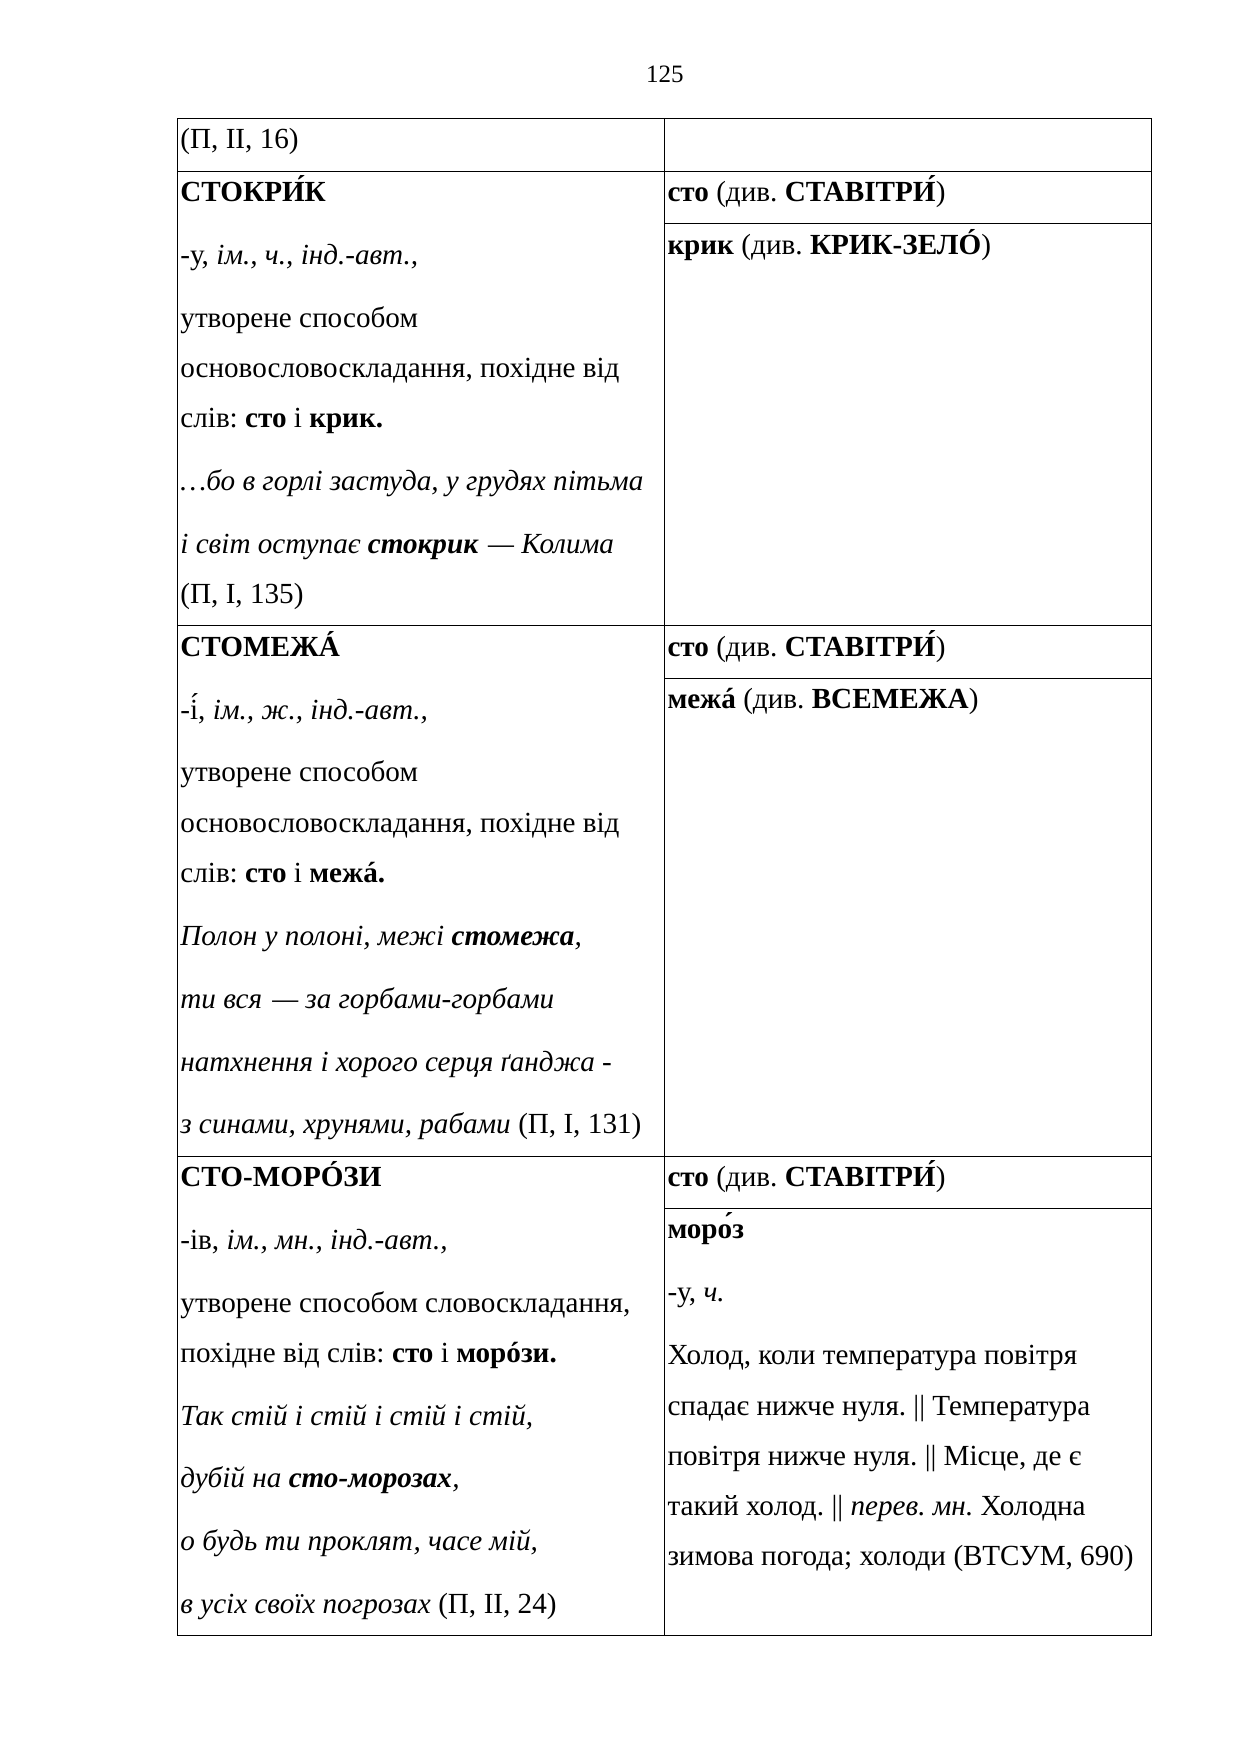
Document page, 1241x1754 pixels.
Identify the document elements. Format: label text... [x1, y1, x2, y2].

table_cell [665, 119, 1151, 171]
table_cell СТОМЕЖÁ -і́, ім., ж., інд.-авт., утворене способом основословоскладання, похідне від слів: сто і межá. Полон у полоні, межі стомежа, ти вся — за горбами-горбами натхнення і хорого серця ґанджа - з синами, хрунями, рабами (П, І, 131) [178, 626, 664, 1156]
table_cell сто (див. СТАВІТРИ́) [665, 1157, 1151, 1208]
table_cell крик (див. КРИК-ЗЕЛÓ) [665, 224, 1151, 625]
table_cell моро́з -у, ч. Холод, коли температура повітря спадає нижче нуля. || Температура повітря нижче нуля. || Місце, де є такий холод. || перев. мн. Холодна зимова погода; холоди (ВТСУМ, 690) [665, 1209, 1151, 1635]
table_cell межá (див. ВСЕМЕЖА) [665, 679, 1151, 1156]
table_cell СТОКРИ́К -у, ім., ч., інд.-авт., утворене способом основословоскладання, похідне від слів: сто і крик. …бо в горлі застуда, у грудях пітьма і світ оступає стокрик — Колима (П, І, 135) [178, 172, 664, 625]
table_cell СТО-МОРÓЗИ -ів, ім., мн., інд.-авт., утворене способом словоскладання, похідне від слів: сто і морóзи. Так стій і стій і стій і стій, дубій на сто-морозах, о будь ти проклят, часе мій, в усіх своїх погрозах (П, ІІ, 24) [178, 1157, 664, 1635]
table_cell (П, ІІ, 16) [178, 119, 664, 171]
table_cell сто (див. СТАВІТРИ́) [665, 626, 1151, 678]
table_cell сто (див. СТАВІТРИ́) [665, 172, 1151, 223]
